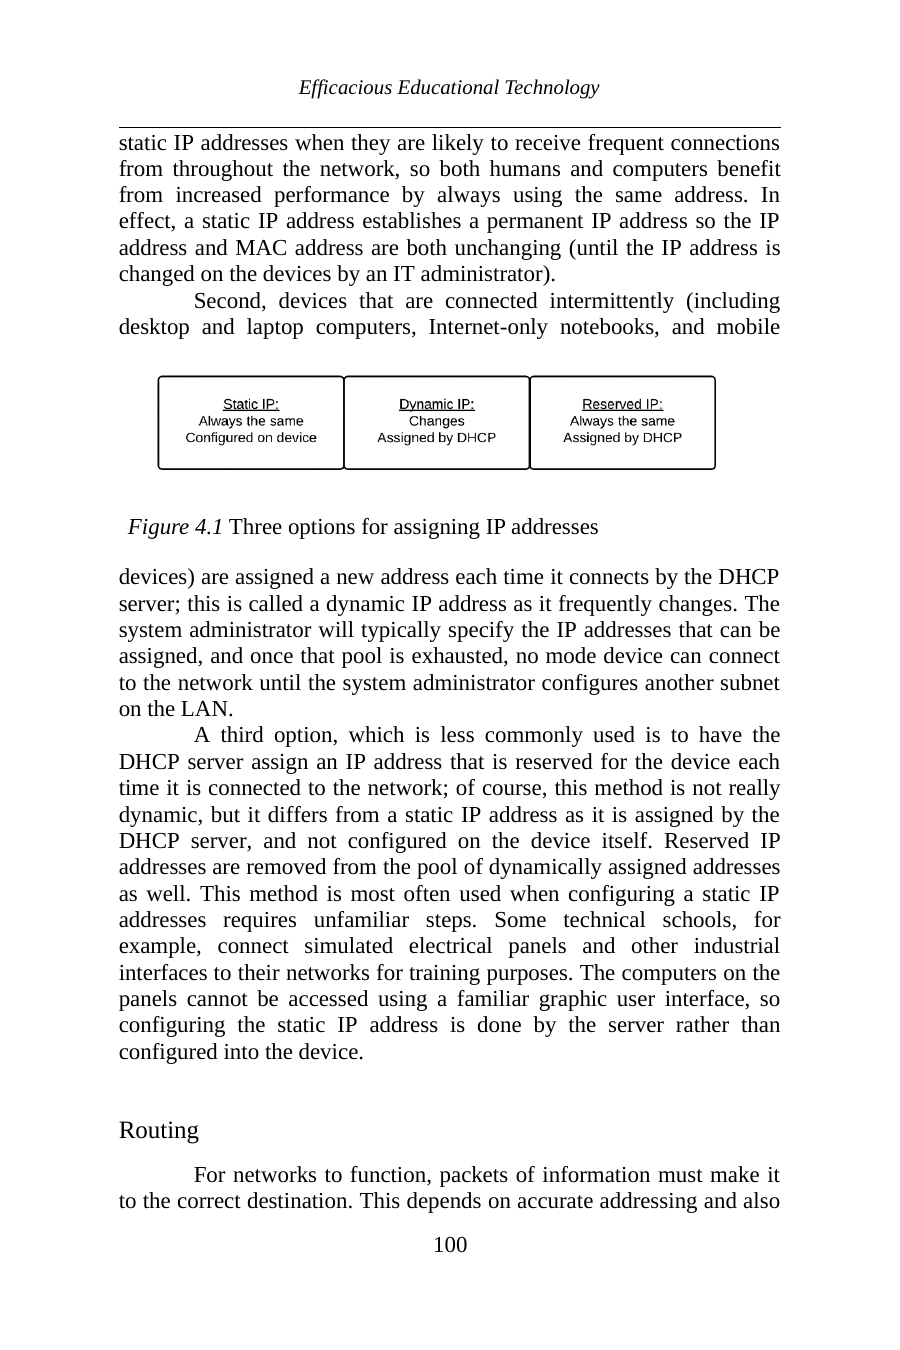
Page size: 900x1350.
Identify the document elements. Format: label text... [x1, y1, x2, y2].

text Second, devices that are connected intermittently (including desktop and laptop computers, Internet-only notebooks, and mobile devices) are assigned a new address each time it connects by the DHCP server; this is called a dynamic IP address as it frequently changes. The system administrator will typically specify the IP addresses that can be assigned, and once that pool is exhausted, no mode device can connect to the network until the system administrator configures another subnet on the LAN. [118, 287, 781, 722]
text A third option, which is less commonly used is to have the DHCP server assign an IP address that is reserved for the device each time it is connected to the network; of course, this method is not really dynamic, but it differs from a static IP address as it is assigned by the DHCP server, and not configured on the device itself. Reserved IP addresses are removed from the pool of dynamically assigned addresses as well. This method is most often used when configuring a static IP addresses requires unfamiliar steps. Some technical schools, for example, connect simulated electrical panels and other industrial interfaces to their networks for training purposes. The computers on the panels cannot be accessed using a familiar graphic user interface, so configuring the static IP address is done by the server rather than configured into the device. [118, 722, 781, 1064]
text For networks to function, packets of information must make it to the correct destination. This depends on accurate addressing and also [118, 1161, 781, 1214]
subtitle Routing [118, 1116, 781, 1144]
text static IP addresses when they are likely to receive frequent connections from throughout the network, so both humans and computers benefit from increased performance by always using the same address. In effect, a static IP address establishes a permanent IP address so the IP address and MAC address are both unchanging (until the IP address is changed on the devices by an IT administrator). [118, 128, 781, 287]
